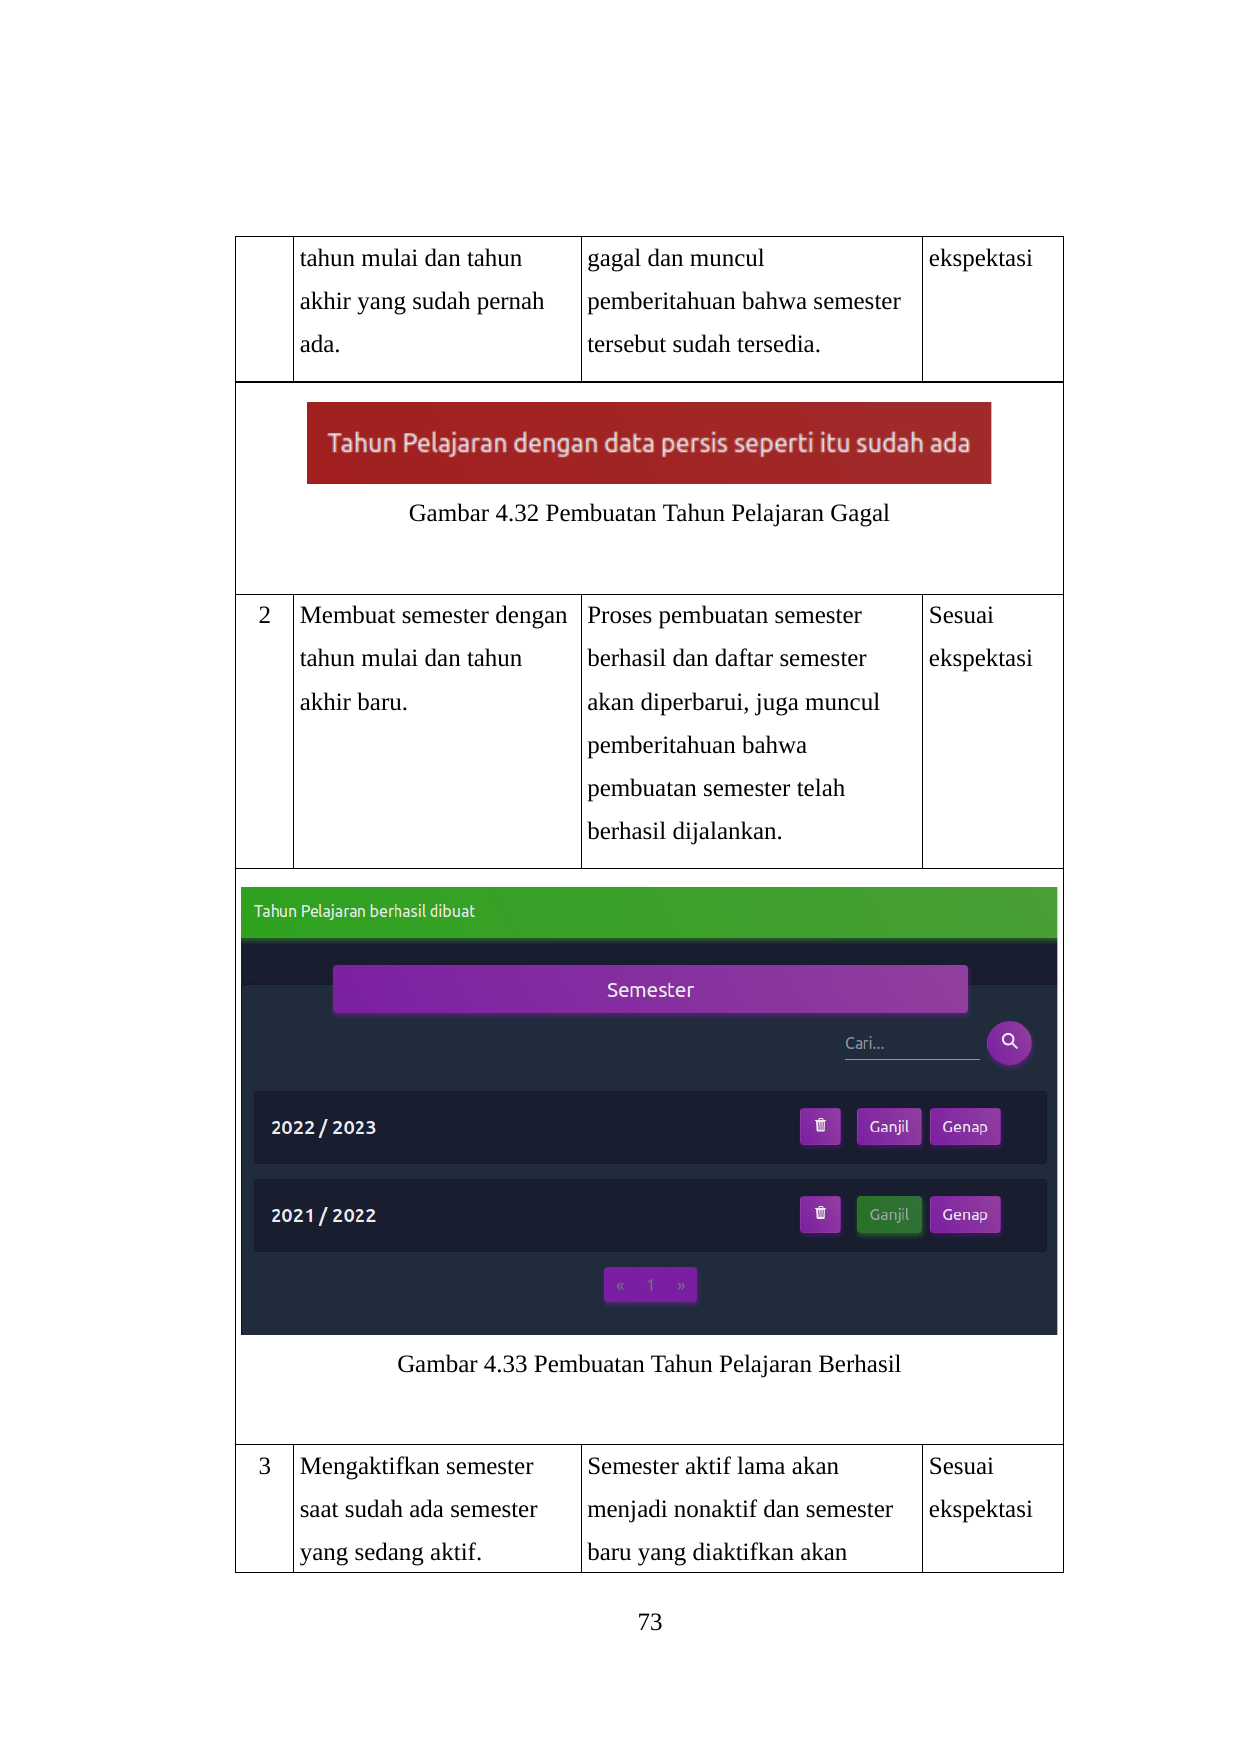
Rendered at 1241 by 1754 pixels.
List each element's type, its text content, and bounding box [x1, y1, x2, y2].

table_cell tahun mulai dan tahun akhir yang sudah pernah ada. [294, 237, 581, 381]
table_cell [236, 237, 293, 381]
table_cell Membuat semester dengan tahun mulai dan tahun akhir baru. [294, 595, 581, 868]
table_cell [236, 869, 1063, 1444]
table_cell ekspektasi [923, 237, 1063, 381]
table_cell Mengaktifkan semester saat sudah ada semester yang sedang aktif. [294, 1445, 581, 1572]
table_cell 3 [236, 1445, 293, 1572]
picture [307, 402, 992, 484]
table_cell 2 [236, 595, 293, 868]
table_cell Semester aktif lama akan menjadi nonaktif dan semester baru yang diaktifkan akan [582, 1445, 922, 1572]
table_cell [236, 383, 1063, 594]
picture [241, 887, 1058, 1335]
table_cell Sesuai ekspektasi [923, 1445, 1063, 1572]
table_cell Sesuai ekspektasi [923, 595, 1063, 868]
table_cell Proses pembuatan semester berhasil dan daftar semester akan diperbarui, juga muncul pemberitahuan bahwa pembuatan semester telah berhasil dijalankan. [582, 595, 922, 868]
table_cell gagal dan muncul pemberitahuan bahwa semester tersebut sudah tersedia. [582, 237, 922, 381]
